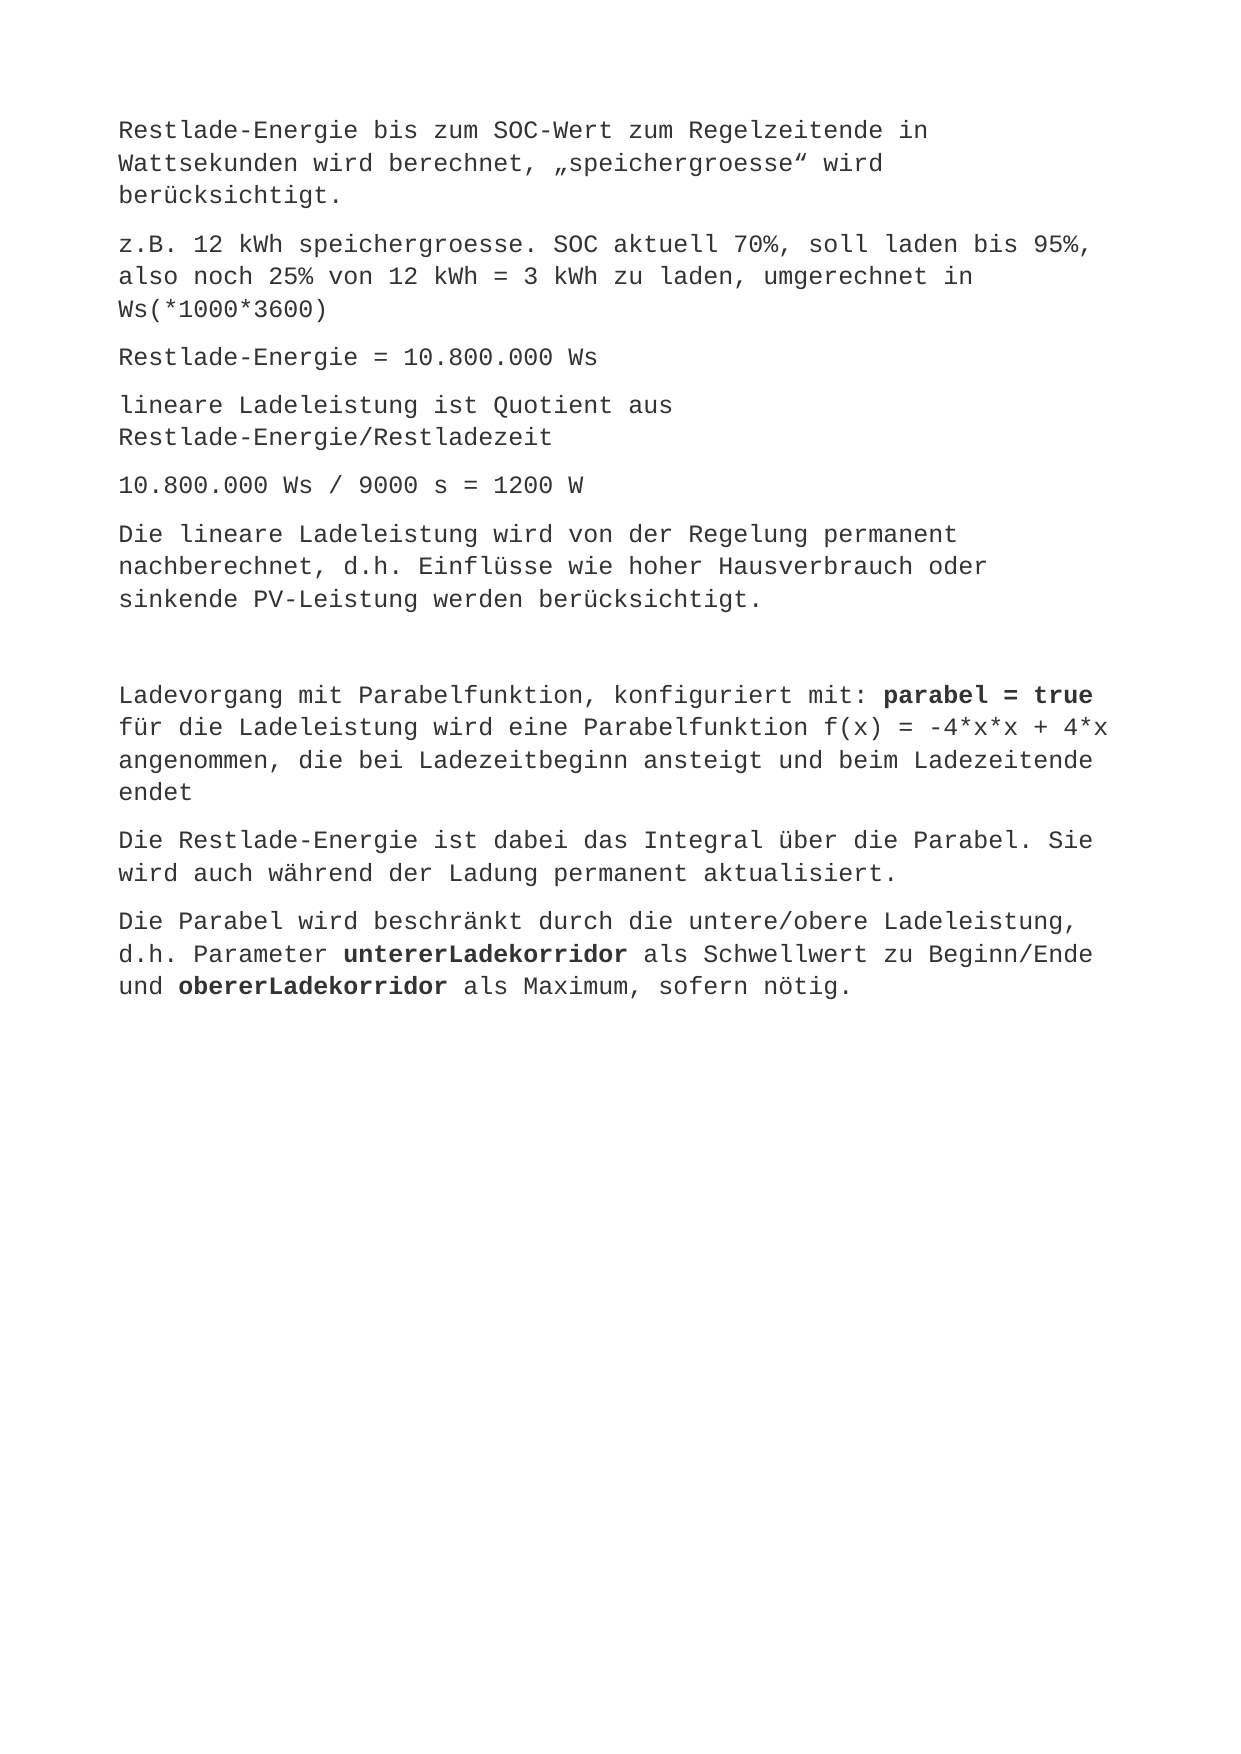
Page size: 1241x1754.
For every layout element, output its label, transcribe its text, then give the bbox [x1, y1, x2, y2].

text 10.800.000 Ws / 9000 s = 1200 W [118, 473, 1122, 501]
text lineare Ladeleistung ist Quotient aus Restlade-Energie/Restladezeit [118, 392, 1122, 453]
text Restlade-Energie = 10.800.000 Ws [118, 344, 1122, 373]
text z.B. 12 kWh speichergroesse. SOC aktuell 70%, soll laden bis 95%, also noch 25% von 12 kWh = 3 kWh zu laden, umgerechnet in Ws(*1000*3600) [118, 231, 1122, 324]
text Ladevorgang mit Parabelfunktion, konfiguriert mit: parabel = true für die Ladeleistung wird eine Parabelfunktion f(x) = -4*x*x + 4*x angenommen, die bei Ladezeitbeginn ansteigt und beim Ladezeitende endet [118, 682, 1122, 808]
text Die lineare Ladeleistung wird von der Regelung permanent nachberechnet, d.h. Einflüsse wie hoher Hausverbrauch oder sinkende PV-Leistung werden berücksichtigt. [118, 521, 1122, 614]
text Die Restlade-Energie ist dabei das Integral über die Parabel. Sie wird auch während der Ladung permanent aktualisiert. [118, 828, 1122, 889]
text Die Parabel wird beschränkt durch die untere/obere Ladeleistung, d.h. Parameter untererLadekorridor als Schwellwert zu Beginn/Ende und obererLadekorridor als Maximum, sofern nötig. [118, 909, 1122, 1035]
text Restlade-Energie bis zum SOC-Wert zum Regelzeitende in Wattsekunden wird berechnet, „speichergroesse“ wird berücksichtigt. [118, 118, 1122, 211]
